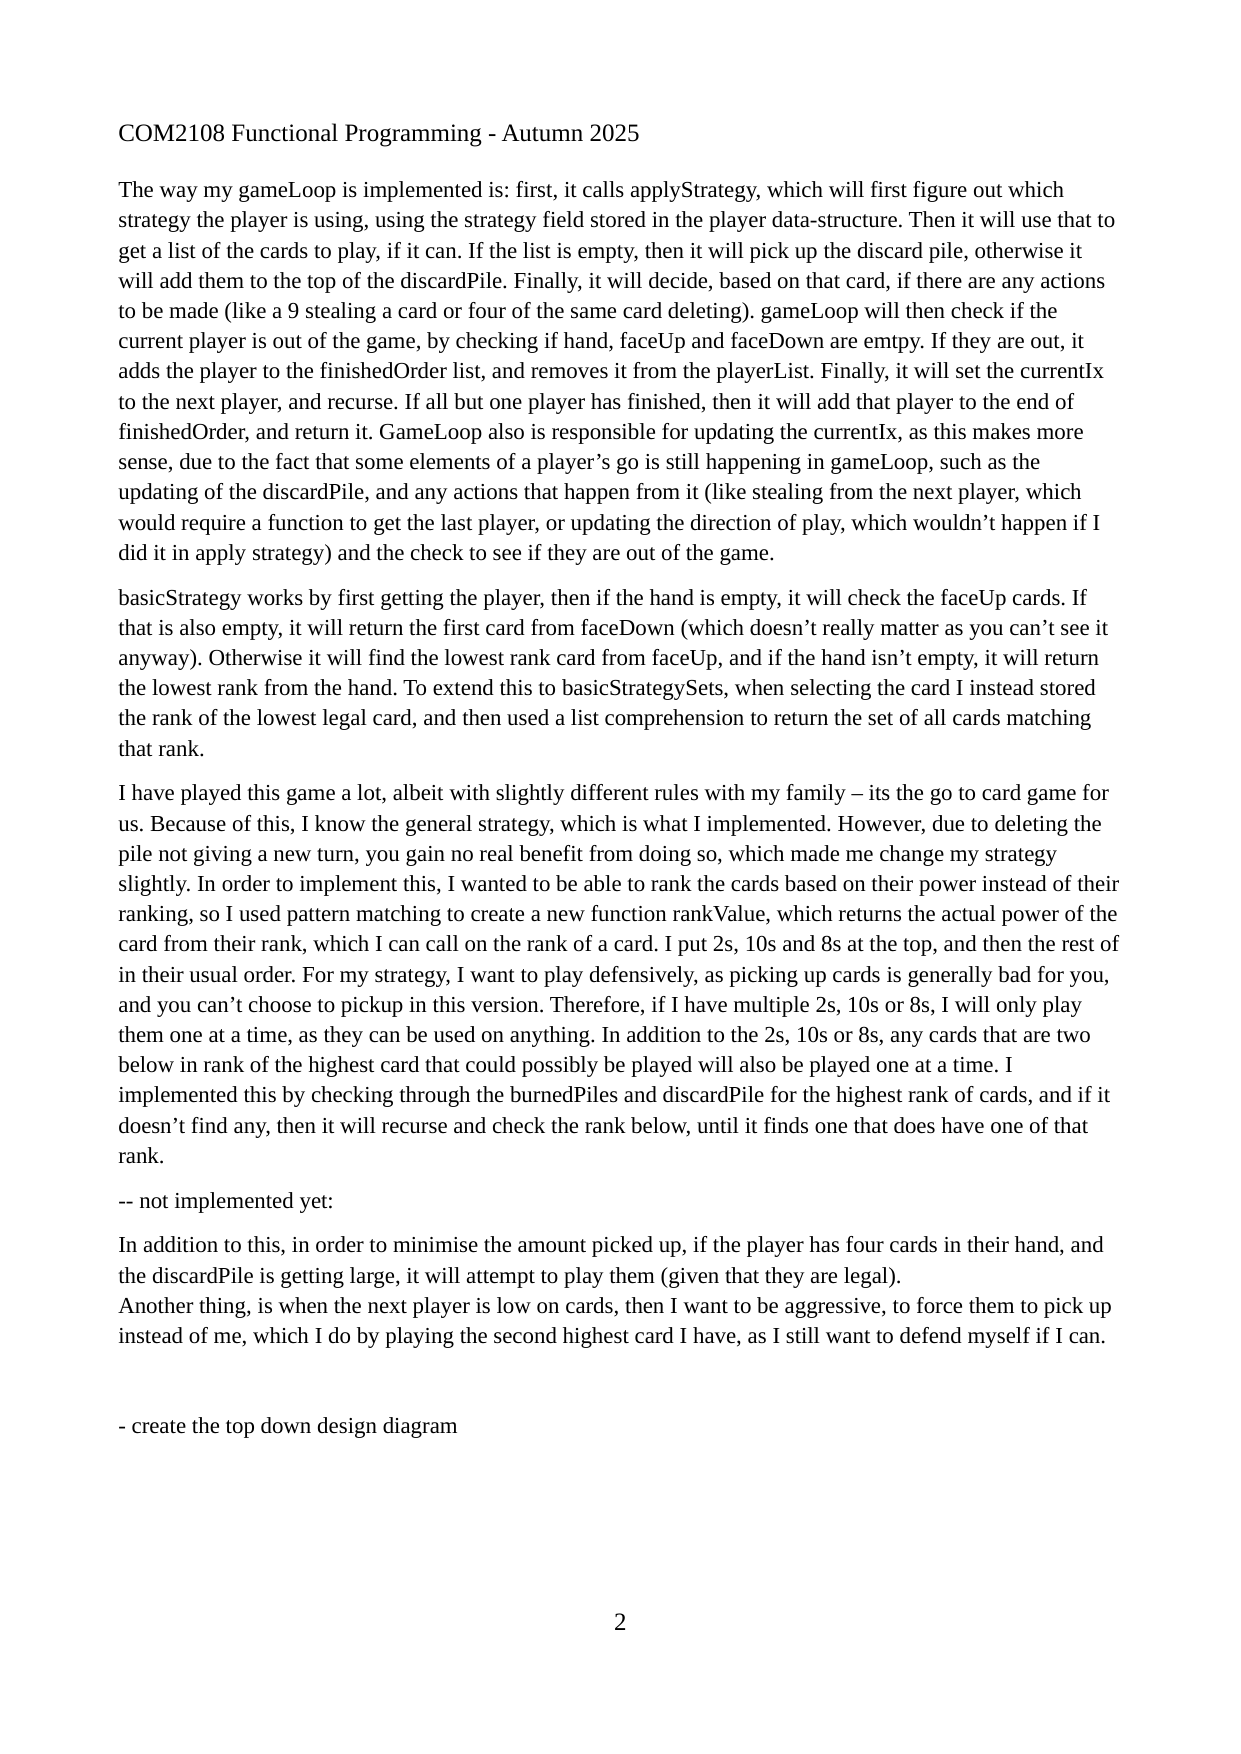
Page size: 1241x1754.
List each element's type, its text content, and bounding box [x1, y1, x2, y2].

text The way my gameLoop is implemented is: first, it calls applyStrategy, which will first figure out which strategy the player is using, using the strategy field stored in the player data-structure. Then it will use that to get a list of the cards to play, if it can. If the list is empty, then it will pick up the discard pile, otherwise it will add them to the top of the discardPile. Finally, it will decide, based on that card, if there are any actions to be made (like a 9 stealing a card or four of the same card deleting). gameLoop will then check if the current player is out of the game, by checking if hand, faceUp and faceDown are emtpy. If they are out, it adds the player to the finishedOrder list, and removes it from the playerList. Finally, it will set the currentIx to the next player, and recurse. If all but one player has finished, then it will add that player to the end of finishedOrder, and return it. GameLoop also is responsible for updating the currentIx, as this makes more sense, due to the fact that some elements of a player’s go is still happening in gameLoop, such as the updating of the discardPile, and any actions that happen from it (like stealing from the next player, which would require a function to get the last player, or updating the direction of play, which wouldn’t happen if I did it in apply strategy) and the check to see if they are out of the game. [118, 176, 1122, 565]
text basicStrategy works by first getting the player, then if the hand is empty, it will check the faceUp cards. If that is also empty, it will return the first card from faceDown (which doesn’t really matter as you can’t see it anyway). Otherwise it will find the lowest rank card from faceUp, and if the hand isn’t empty, it will return the lowest rank from the hand. To extend this to basicStrategySets, when selecting the card I instead stored the rank of the lowest legal card, and then used a list comprehension to return the set of all cards matching that rank. [118, 584, 1122, 761]
text I have played this game a lot, albeit with slightly different rules with my family – its the go to card game for us. Because of this, I know the general strategy, which is what I implemented. However, due to deleting the pile not giving a new turn, you gain no real benefit from doing so, which made me change my strategy slightly. In order to implement this, I wanted to be able to rank the cards based on their power instead of their ranking, so I used pattern matching to create a new function rankValue, which returns the actual power of the card from their rank, which I can call on the rank of a card. I put 2s, 10s and 8s at the top, and then the rest of in their usual order. For my strategy, I want to play defensively, as picking up cards is generally bad for you, and you can’t choose to pickup in this version. Therefore, if I have multiple 2s, 10s or 8s, I will only play them one at a time, as they can be used on anything. In addition to the 2s, 10s or 8s, any cards that are two below in rank of the highest card that could possibly be played will also be played one at a time. I implemented this by checking through the burnedPiles and discardPile for the highest rank of cards, and if it doesn’t find any, then it will recurse and check the rank below, until it finds one that does have one of that rank. [118, 779, 1122, 1168]
text - create the top down design diagram [118, 1412, 1122, 1438]
text -- not implemented yet: [118, 1187, 1122, 1213]
text In addition to this, in order to minimise the amount picked up, if the player has four cards in their hand, and the discardPile is getting large, it will attempt to play them (given that they are legal). Another thing, is when the next player is low on cards, then I want to be aggressive, to force them to pick up instead of me, which I do by playing the second highest card I have, as I still want to defend myself if I can. [118, 1232, 1122, 1348]
